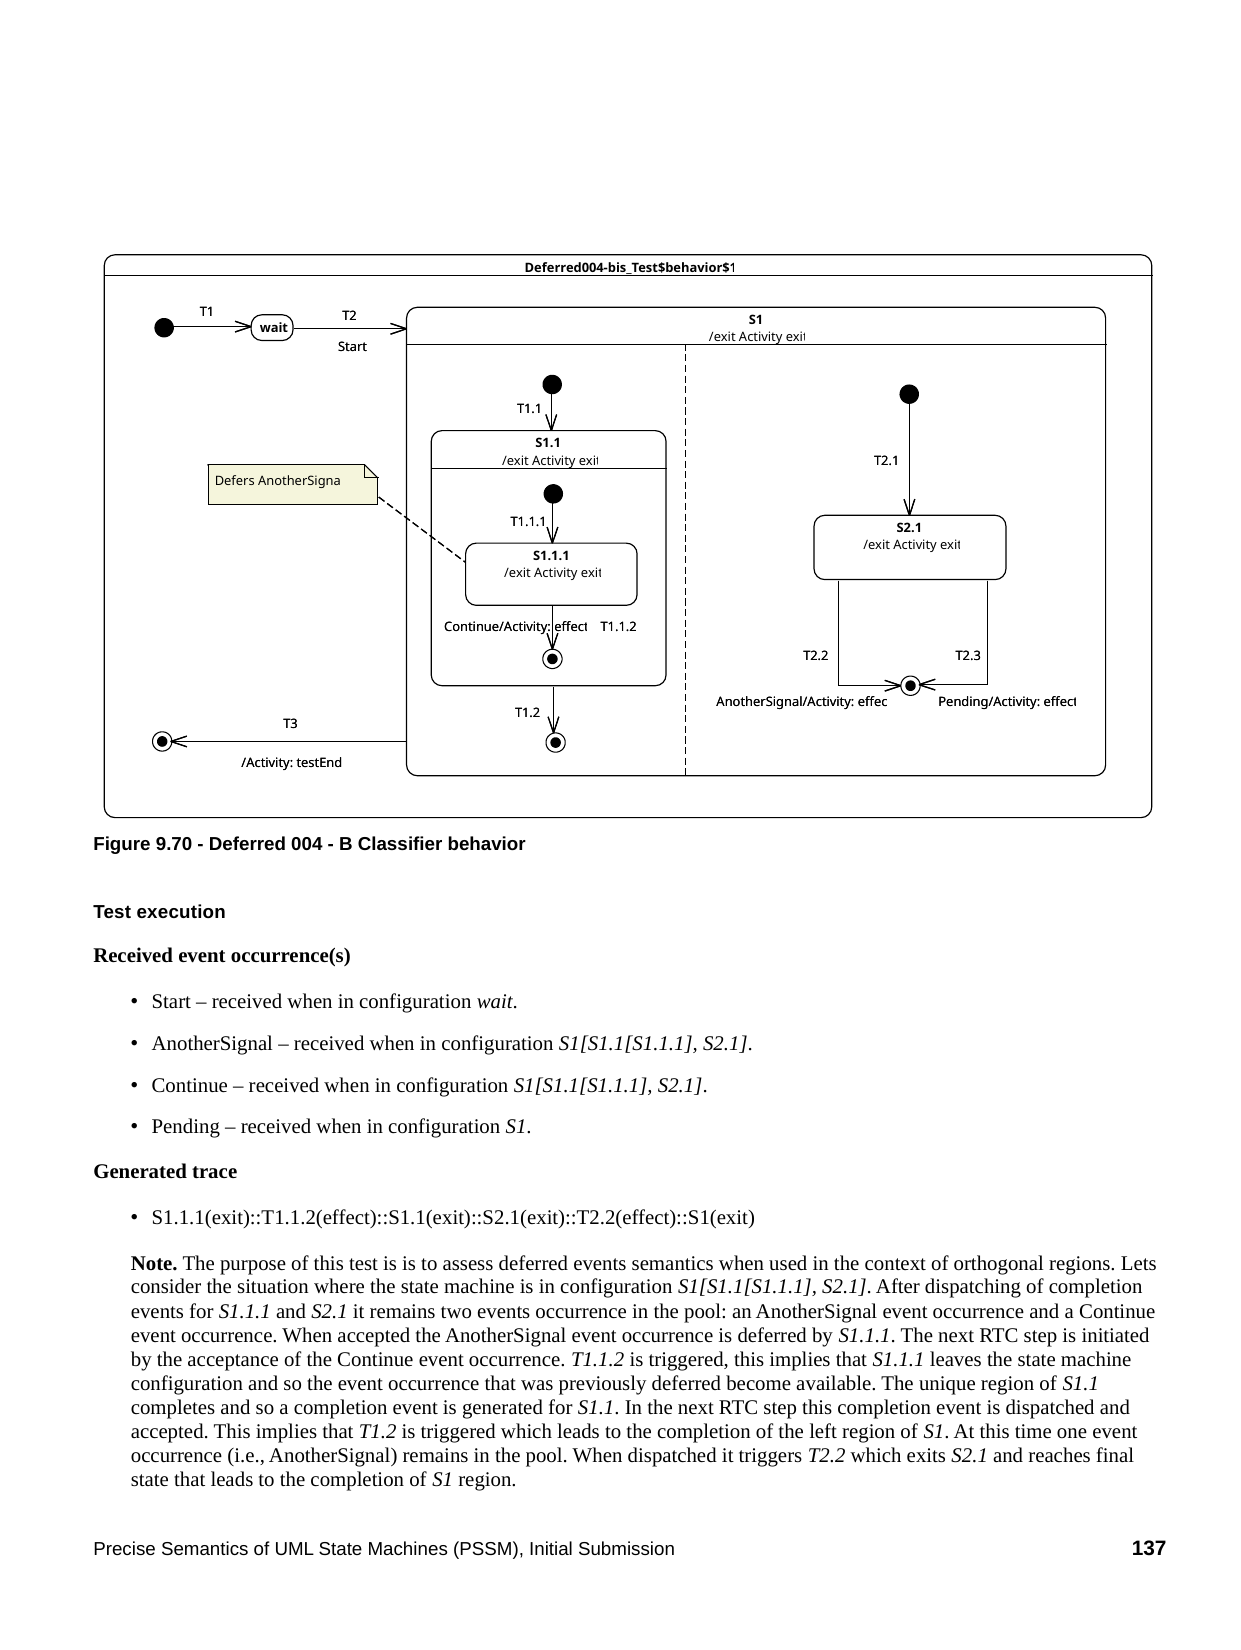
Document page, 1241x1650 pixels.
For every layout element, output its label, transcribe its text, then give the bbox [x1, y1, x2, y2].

list AnotherSignal – received when in configuration S1[S1.1[S1.1.1], S2.1]. [131, 1030, 1164, 1055]
text Received event occurrence(s) [93, 943, 1164, 967]
text Figure 9.70 - Deferred 004 - B Classifier behavior [93, 243, 1164, 855]
list Continue – received when in configuration S1[S1.1[S1.1.1], S2.1]. [131, 1072, 1164, 1097]
list Start – received when in configuration wait. [131, 988, 1164, 1013]
list S1.1.1(exit)::T1.1.2(effect)::S1.1(exit)::S2.1(exit)::T2.2(effect)::S1(exit) [131, 1204, 1164, 1229]
subtitle Test execution [93, 901, 1164, 922]
text Generated trace [93, 1159, 1164, 1183]
list Pending – received when in configuration S1. [131, 1113, 1164, 1138]
text Note. The purpose of this test is is to assess deferred events semantics when used in the context of orthogonal regions. Lets consider the situation where the state machine is in configuration S1[S1.1[S1.1.1], S2.1]. After dispatching of completion events for S1.1.1 and S2.1 it remains two events occurrence in the pool: an AnotherSignal event occurrence and a Continue event occurrence. When accepted the AnotherSignal event occurrence is deferred by S1.1.1. The next RTC step is initiated by the acceptance of the Continue event occurrence. T1.1.2 is triggered, this implies that S1.1.1 leaves the state machine configuration and so the event occurrence that was previously deferred become available. The unique region of S1.1 completes and so a completion event is generated for S1.1. In the next RTC step this completion event is dispatched and accepted. This implies that T1.2 is triggered which leads to the completion of the left region of S1. At this time one event occurrence (i.e., AnotherSignal) remains in the pool. When dispatched it triggers T2.2 which exits S2.1 and reaches final state that leads to the completion of S1 region. [131, 1250, 1164, 1491]
